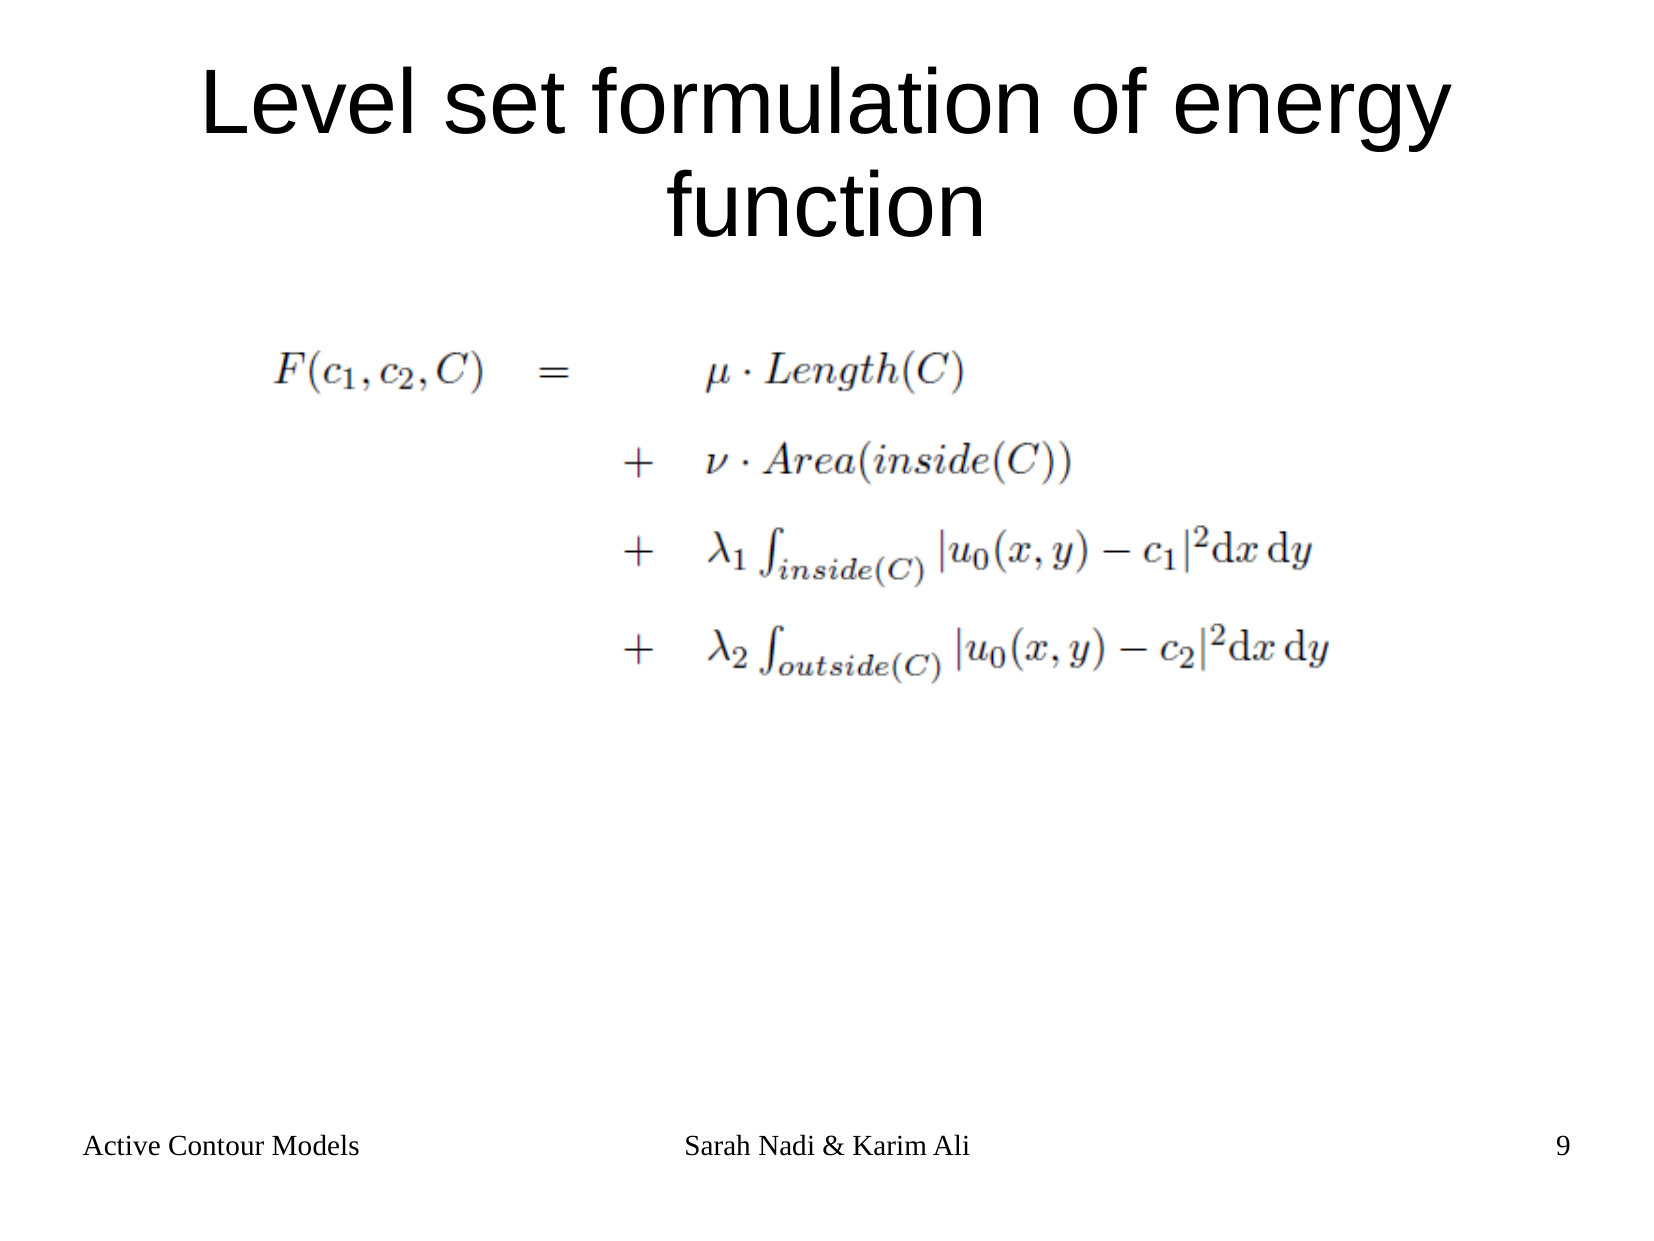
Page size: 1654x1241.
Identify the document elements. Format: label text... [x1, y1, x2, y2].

title Level set formulation of energy function [82, 49, 1571, 257]
picture [271, 324, 1344, 703]
